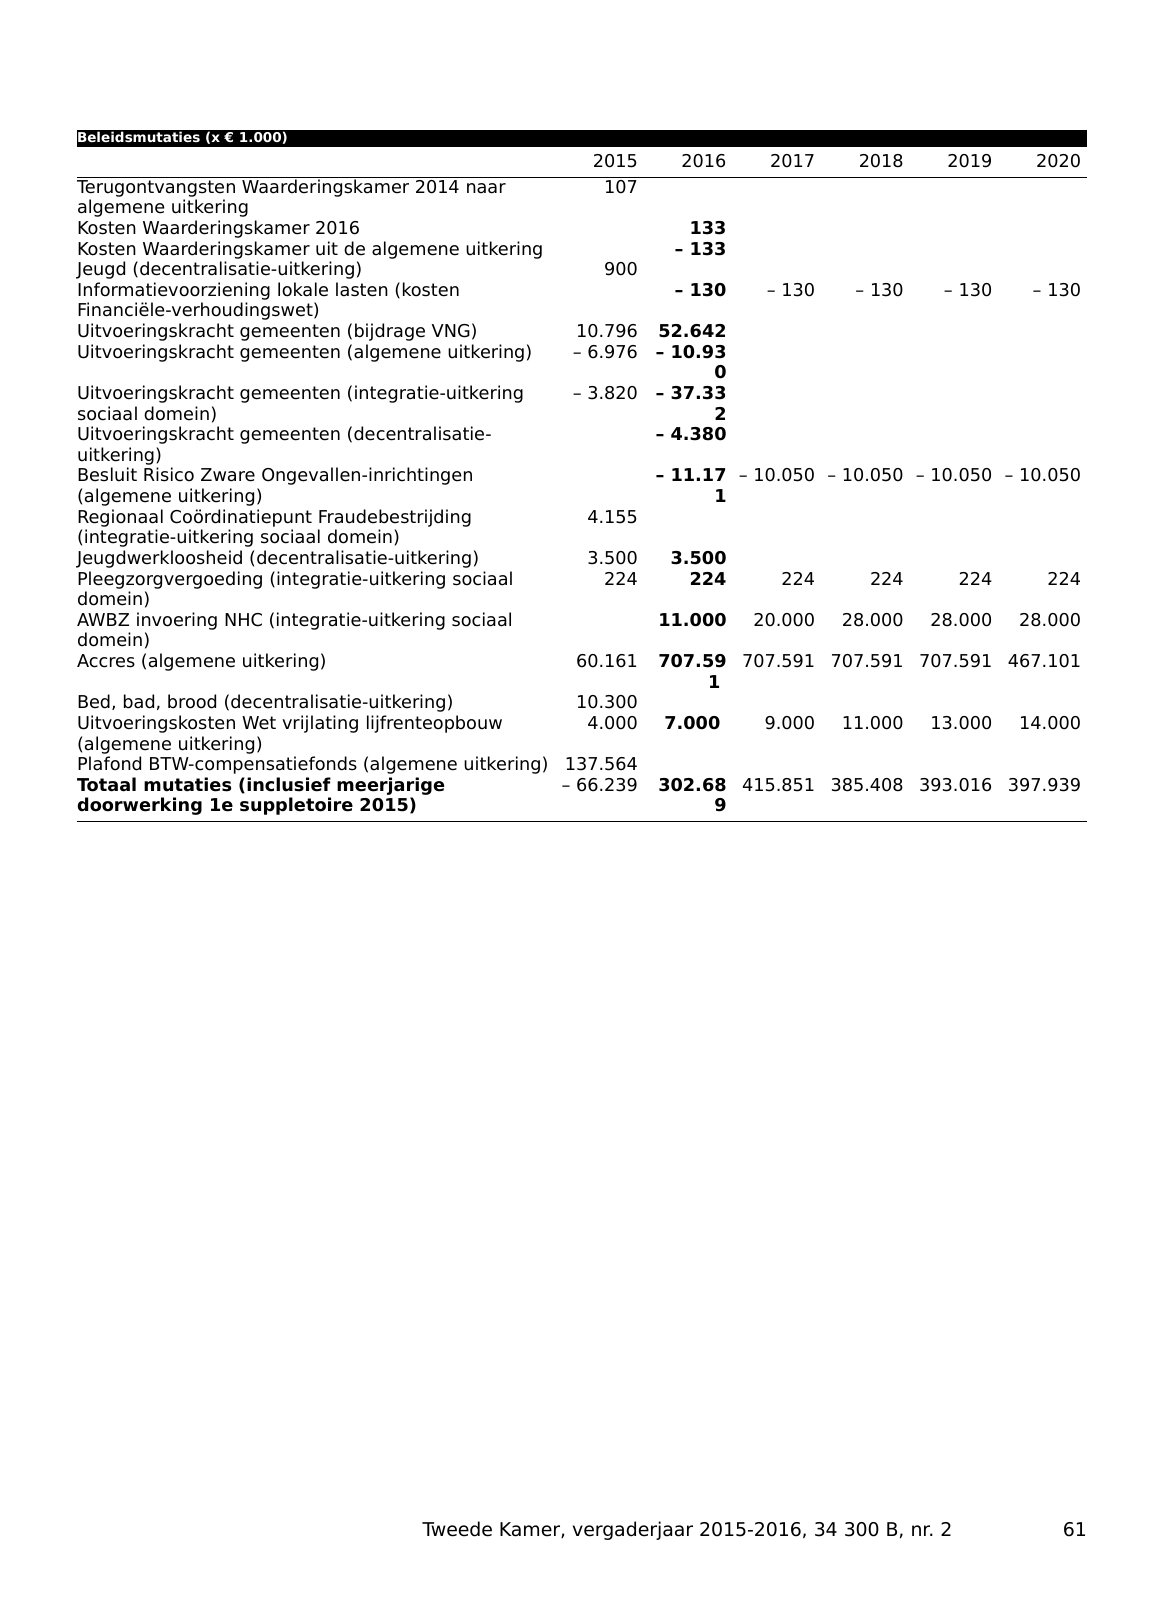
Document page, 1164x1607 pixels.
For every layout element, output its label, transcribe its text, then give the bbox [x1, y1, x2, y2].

table_cell [644, 507, 732, 548]
table_cell 28.000 [909, 610, 998, 651]
table_cell [821, 424, 909, 465]
table_cell [555, 424, 644, 465]
table_cell [644, 754, 732, 775]
table_cell [909, 342, 998, 383]
table_cell 137.564 [555, 754, 644, 775]
table_cell Uitvoeringskracht gemeenten (decentralisatie-uitkering) [77, 424, 555, 465]
table_cell Uitvoeringskracht gemeenten (algemene uitkering) [77, 342, 555, 383]
table_cell Regionaal Coördinatiepunt Fraudebestrijding (integratie-uitkering sociaal domein) [77, 507, 555, 548]
table_cell 52.642 [644, 321, 732, 342]
table_cell [998, 218, 1087, 238]
table_cell 707.591 [821, 651, 909, 692]
table_cell [821, 342, 909, 383]
table_cell [909, 383, 998, 424]
table_cell – 130 [644, 280, 732, 321]
table_cell 707.591 [909, 651, 998, 692]
table_cell [998, 383, 1087, 424]
table_cell [644, 178, 732, 218]
table_cell [555, 280, 644, 321]
table_cell [555, 610, 644, 651]
table_cell 11.000 [644, 610, 732, 651]
table_cell [555, 218, 644, 238]
table_cell 707.591 [644, 651, 732, 692]
table_cell Plafond BTW-compensatiefonds (algemene uitkering) [77, 754, 555, 775]
table_header Beleidsmutaties (x € 1.000) [77, 130, 1087, 146]
table_cell [909, 424, 998, 465]
table_cell – 130 [732, 280, 821, 321]
table_cell 2020 [998, 147, 1087, 177]
table_cell – 133 [644, 239, 732, 259]
table_cell – 130 [821, 280, 909, 321]
table_cell Uitvoeringskracht gemeenten (bijdrage VNG) [77, 321, 555, 342]
table_cell [821, 259, 909, 280]
table_cell [998, 424, 1087, 465]
table_cell [998, 178, 1087, 218]
table_cell 397.939 [998, 775, 1087, 821]
table_cell 393.016 [909, 775, 998, 821]
table_cell 4.155 [555, 507, 644, 548]
table_cell Uitvoeringskosten Wet vrijlating lijfrenteopbouw (algemene uitkering) [77, 713, 555, 754]
table_cell 900 [555, 259, 644, 280]
table_cell [555, 465, 644, 507]
table_cell – 37.332 [644, 383, 732, 424]
table_cell 2018 [821, 147, 909, 177]
table_cell [821, 548, 909, 568]
table_cell 20.000 [732, 610, 821, 651]
table_cell [555, 239, 644, 259]
table_cell [821, 239, 909, 259]
table_cell [644, 692, 732, 713]
table_cell 10.796 [555, 321, 644, 342]
table_cell – 66.239 [555, 775, 644, 821]
table_cell [821, 383, 909, 424]
table_cell 10.300 [555, 692, 644, 713]
table_cell 467.101 [998, 651, 1087, 692]
table_cell Totaal mutaties (inclusief meerjarige doorwerking 1e suppletoire 2015) [77, 775, 555, 821]
table_cell – 3.820 [555, 383, 644, 424]
table_cell Pleegzorgvergoeding (integratie-uitkering sociaal domein) [77, 569, 555, 610]
table_cell – 10.050 [909, 465, 998, 507]
table_cell [732, 692, 821, 713]
table_cell [909, 218, 998, 238]
table_cell [732, 342, 821, 383]
table_cell – 4.380 [644, 424, 732, 465]
table_cell [998, 692, 1087, 713]
table_cell 302.689 [644, 775, 732, 821]
table_cell 28.000 [998, 610, 1087, 651]
table_cell [998, 507, 1087, 548]
table_cell [732, 754, 821, 775]
table_cell [732, 383, 821, 424]
table_cell [909, 548, 998, 568]
table_cell – 11.171 [644, 465, 732, 507]
table_cell AWBZ invoering NHC (integratie-uitkering sociaal domein) [77, 610, 555, 651]
table_cell Terugontvangsten Waarderingskamer 2014 naar algemene uitkering [77, 178, 555, 218]
table_cell 224 [555, 569, 644, 610]
table_cell 224 [644, 569, 732, 610]
table_cell [732, 424, 821, 465]
table_cell [821, 321, 909, 342]
table_cell [909, 692, 998, 713]
table_cell [821, 754, 909, 775]
table_cell Accres (algemene uitkering) [77, 651, 555, 692]
table_cell [821, 218, 909, 238]
table_cell [732, 507, 821, 548]
table_cell 2019 [909, 147, 998, 177]
table_cell 707.591 [732, 651, 821, 692]
table_cell Jeugdwerkloosheid (decentralisatie-uitkering) [77, 548, 555, 568]
table_cell [909, 321, 998, 342]
table_cell 7.000 [644, 713, 732, 754]
table_cell [998, 548, 1087, 568]
table_cell 224 [998, 569, 1087, 610]
table_cell 224 [909, 569, 998, 610]
table_cell 4.000 [555, 713, 644, 754]
table_cell 224 [821, 569, 909, 610]
table_cell [998, 239, 1087, 259]
table_cell 107 [555, 178, 644, 218]
table_cell [821, 178, 909, 218]
table_cell 3.500 [644, 548, 732, 568]
table_cell [909, 239, 998, 259]
table_cell Informatievoorziening lokale lasten (kosten Financiële-verhoudingswet) [77, 280, 555, 321]
table_cell Besluit Risico Zware Ongevallen-inrichtingen (algemene uitkering) [77, 465, 555, 507]
table_cell [909, 507, 998, 548]
table_cell 2015 [555, 147, 644, 177]
table_cell 385.408 [821, 775, 909, 821]
table_cell 13.000 [909, 713, 998, 754]
table_cell [998, 342, 1087, 383]
table_cell 2017 [732, 147, 821, 177]
table_cell [909, 754, 998, 775]
table_cell 11.000 [821, 713, 909, 754]
table_cell 2016 [644, 147, 732, 177]
table_cell 133 [644, 218, 732, 238]
table_cell [998, 321, 1087, 342]
table_cell 14.000 [998, 713, 1087, 754]
table_cell [998, 259, 1087, 280]
table_cell 3.500 [555, 548, 644, 568]
table_cell [732, 239, 821, 259]
table_cell [821, 692, 909, 713]
table_cell – 10.050 [998, 465, 1087, 507]
table_cell – 130 [998, 280, 1087, 321]
table_cell [644, 259, 732, 280]
table_cell – 10.930 [644, 342, 732, 383]
table_cell Jeugd (decentralisatie-uitkering) [77, 259, 555, 280]
table_cell [732, 321, 821, 342]
table_cell 28.000 [821, 610, 909, 651]
table_cell Kosten Waarderingskamer uit de algemene uitkering [77, 239, 555, 259]
table_cell 9.000 [732, 713, 821, 754]
table_cell [77, 147, 555, 177]
table_cell [909, 259, 998, 280]
table_cell [732, 218, 821, 238]
table_cell Kosten Waarderingskamer 2016 [77, 218, 555, 238]
table_cell [732, 548, 821, 568]
table_cell – 130 [909, 280, 998, 321]
table_cell Uitvoeringskracht gemeenten (integratie-uitkering sociaal domein) [77, 383, 555, 424]
table_cell – 6.976 [555, 342, 644, 383]
table_cell 60.161 [555, 651, 644, 692]
table_cell [909, 178, 998, 218]
table_cell – 10.050 [821, 465, 909, 507]
table_cell [732, 178, 821, 218]
table_cell – 10.050 [732, 465, 821, 507]
table_cell Bed, bad, brood (decentralisatie-uitkering) [77, 692, 555, 713]
table_cell [732, 259, 821, 280]
table_cell [821, 507, 909, 548]
table_cell [998, 754, 1087, 775]
table_cell 415.851 [732, 775, 821, 821]
table_cell 224 [732, 569, 821, 610]
